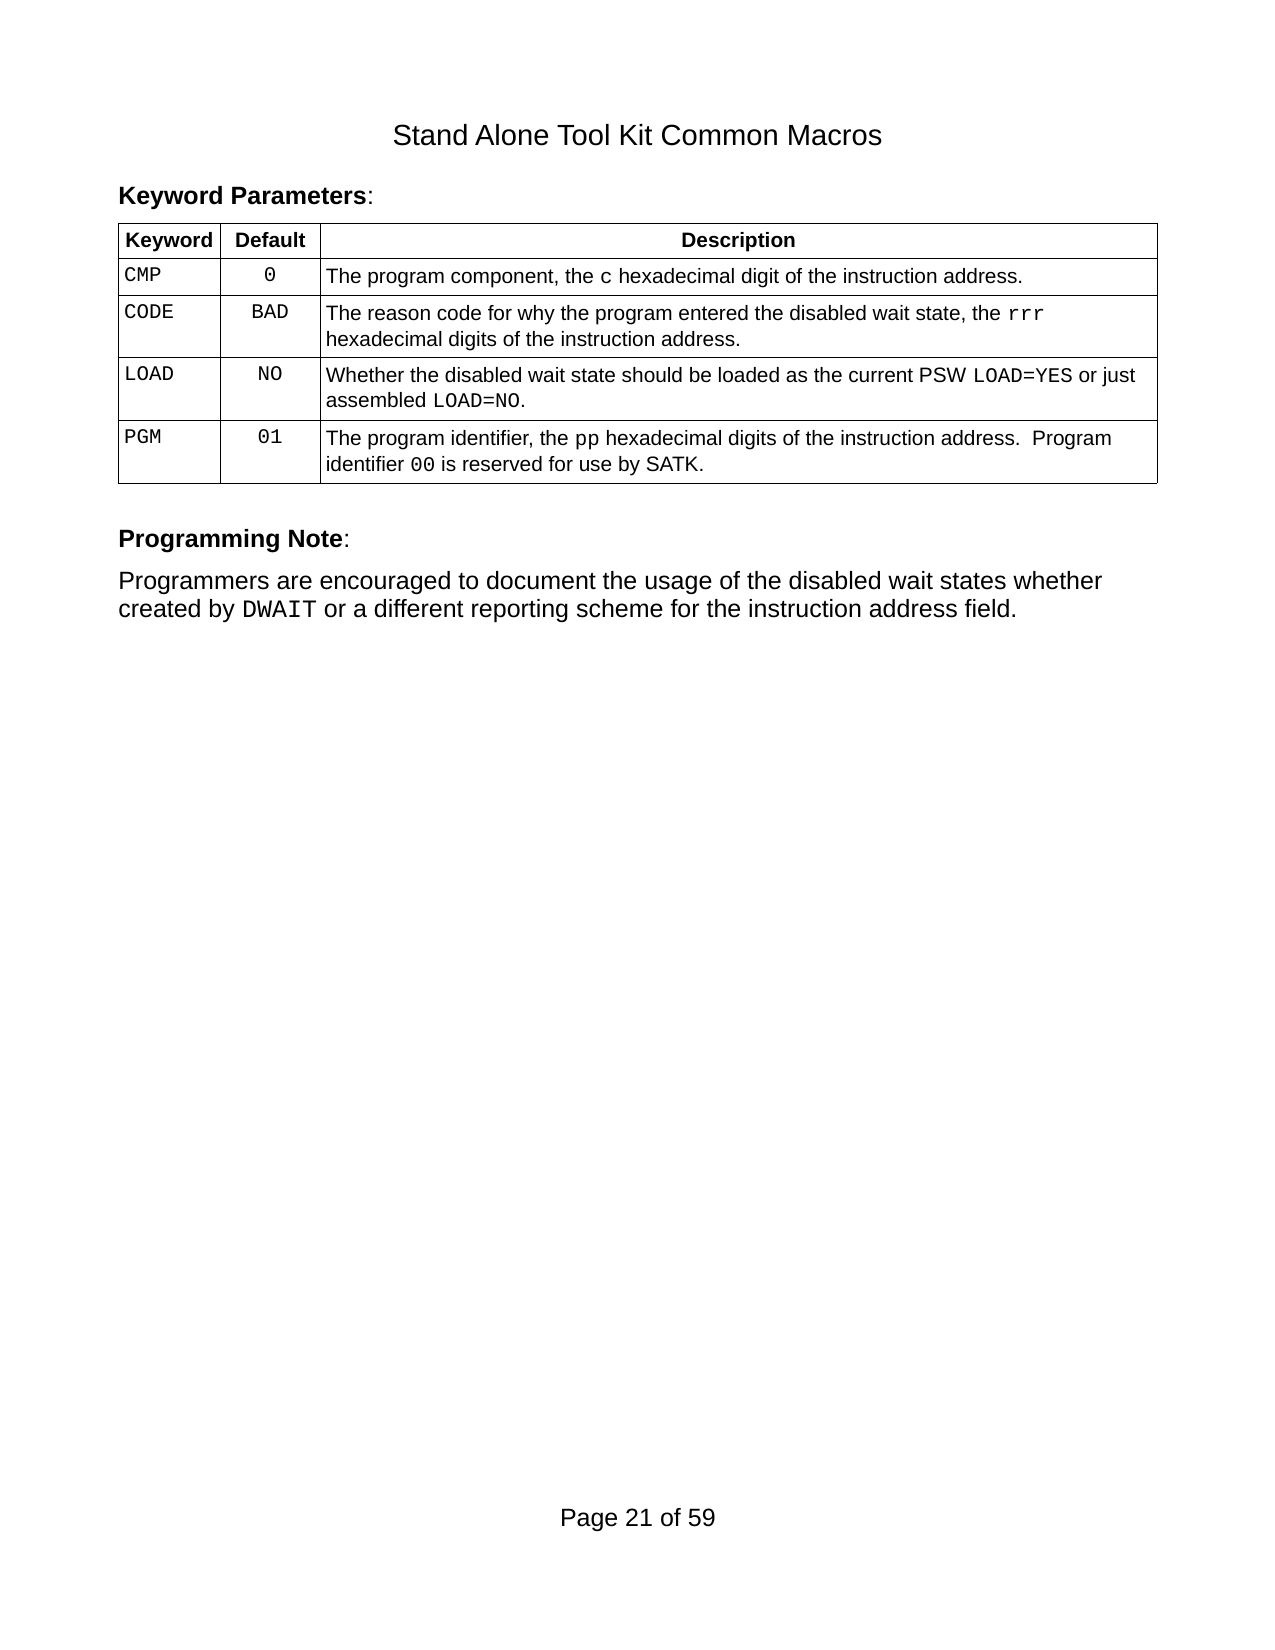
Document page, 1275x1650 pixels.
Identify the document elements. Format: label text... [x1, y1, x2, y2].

text Programmers are encouraged to document the usage of the disabled wait states whether created by DWAIT or a different reporting scheme for the instruction address field. [118, 566, 1157, 625]
table_cell PGM [119, 421, 220, 483]
table_cell CODE [119, 296, 220, 357]
table_header Default [221, 224, 320, 258]
table_cell CMP [119, 259, 220, 295]
table_header Description [321, 224, 1157, 258]
table_cell NO [221, 358, 320, 420]
table_cell 01 [221, 421, 320, 483]
table_cell The reason code for why the program entered the disabled wait state, the rrr hexadecimal digits of the instruction address. [321, 296, 1157, 357]
table_cell Whether the disabled wait state should be loaded as the current PSW LOAD=YES or just assembled LOAD=NO. [321, 358, 1157, 420]
table_cell BAD [221, 296, 320, 357]
table_cell The program identifier, the pp hexadecimal digits of the instruction address. Program identifier 00 is reserved for use by SATK. [321, 421, 1157, 483]
table_cell LOAD [119, 358, 220, 420]
text Programming Note: [118, 524, 1157, 553]
table_cell The program component, the c hexadecimal digit of the instruction address. [321, 259, 1157, 295]
table_header Keyword [119, 224, 220, 258]
table_cell 0 [221, 259, 320, 295]
text Keyword Parameters: [118, 181, 1157, 210]
